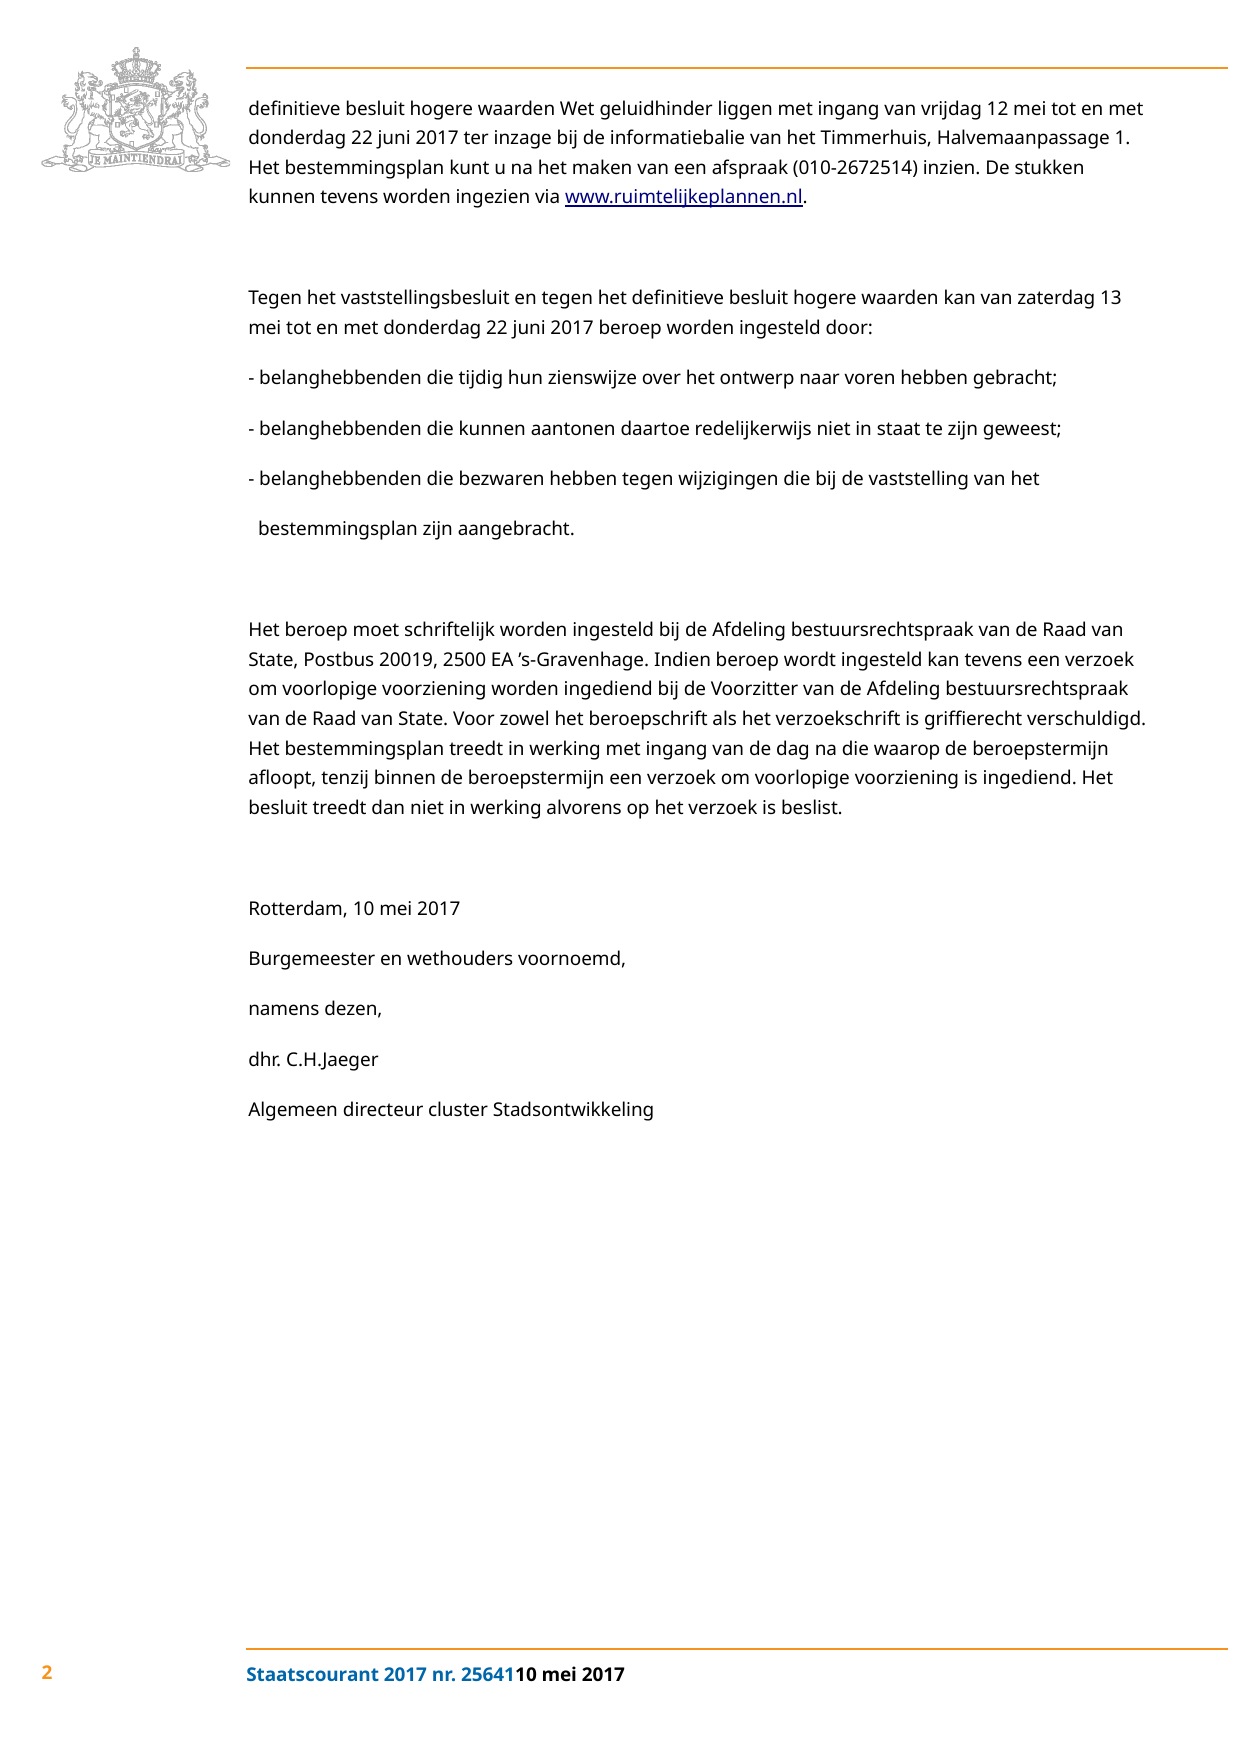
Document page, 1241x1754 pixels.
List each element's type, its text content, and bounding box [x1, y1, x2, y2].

text - belanghebbenden die tijdig hun zienswijze over het ontwerp naar voren hebben gebracht; [248, 364, 1152, 390]
text dhr. C.H.Jaeger [248, 1046, 1152, 1072]
text Algemeen directeur cluster Stadsontwikkeling [248, 1096, 1152, 1122]
picture [41, 47, 231, 172]
text bestemmingsplan zijn aangebracht. [248, 516, 1152, 541]
text - belanghebbenden die bezwaren hebben tegen wijzigingen die bij de vaststelling van het [248, 465, 1152, 491]
text definitieve besluit hogere waarden Wet geluidhinder liggen met ingang van vrijdag 12 mei tot en met donderdag 22 juni 2017 ter inzage bij de informatiebalie van het Timmerhuis, Halvemaanpassage 1. Het bestemmingsplan kunt u na het maken van een afspraak (010-2672514) inzien. De stukken kunnen tevens worden ingezien via www.ruimtelijkeplannen.nl. [248, 95, 1152, 209]
text Burgemeester en wethouders voornoemd, [248, 945, 1152, 971]
text - belanghebbenden die kunnen aantonen daartoe redelijkerwijs niet in staat te zijn geweest; [248, 415, 1152, 441]
text Tegen het vaststellingsbesluit en tegen het definitieve besluit hogere waarden kan van zaterdag 13 mei tot en met donderdag 22 juni 2017 beroep worden ingesteld door: [248, 284, 1152, 340]
text Het beroep moet schriftelijk worden ingesteld bij de Afdeling bestuursrechtspraak van de Raad van State, Postbus 20019, 2500 EA ’s-Gravenhage. Indien beroep wordt ingesteld kan tevens een verzoek om voorlopige voorziening worden ingediend bij de Voorzitter van de Afdeling bestuursrechtspraak van de Raad van State. Voor zowel het beroepschrift als het verzoekschrift is griffierecht verschuldigd. Het bestemmingsplan treedt in werking met ingang van de dag na die waarop de beroepstermijn afloopt, tenzij binnen de beroepstermijn een verzoek om voorlopige voorziening is ingediend. Het besluit treedt dan niet in werking alvorens op het verzoek is beslist. [248, 616, 1152, 820]
text namens dezen, [248, 996, 1152, 1021]
text Rotterdam, 10 mei 2017 [248, 895, 1152, 921]
